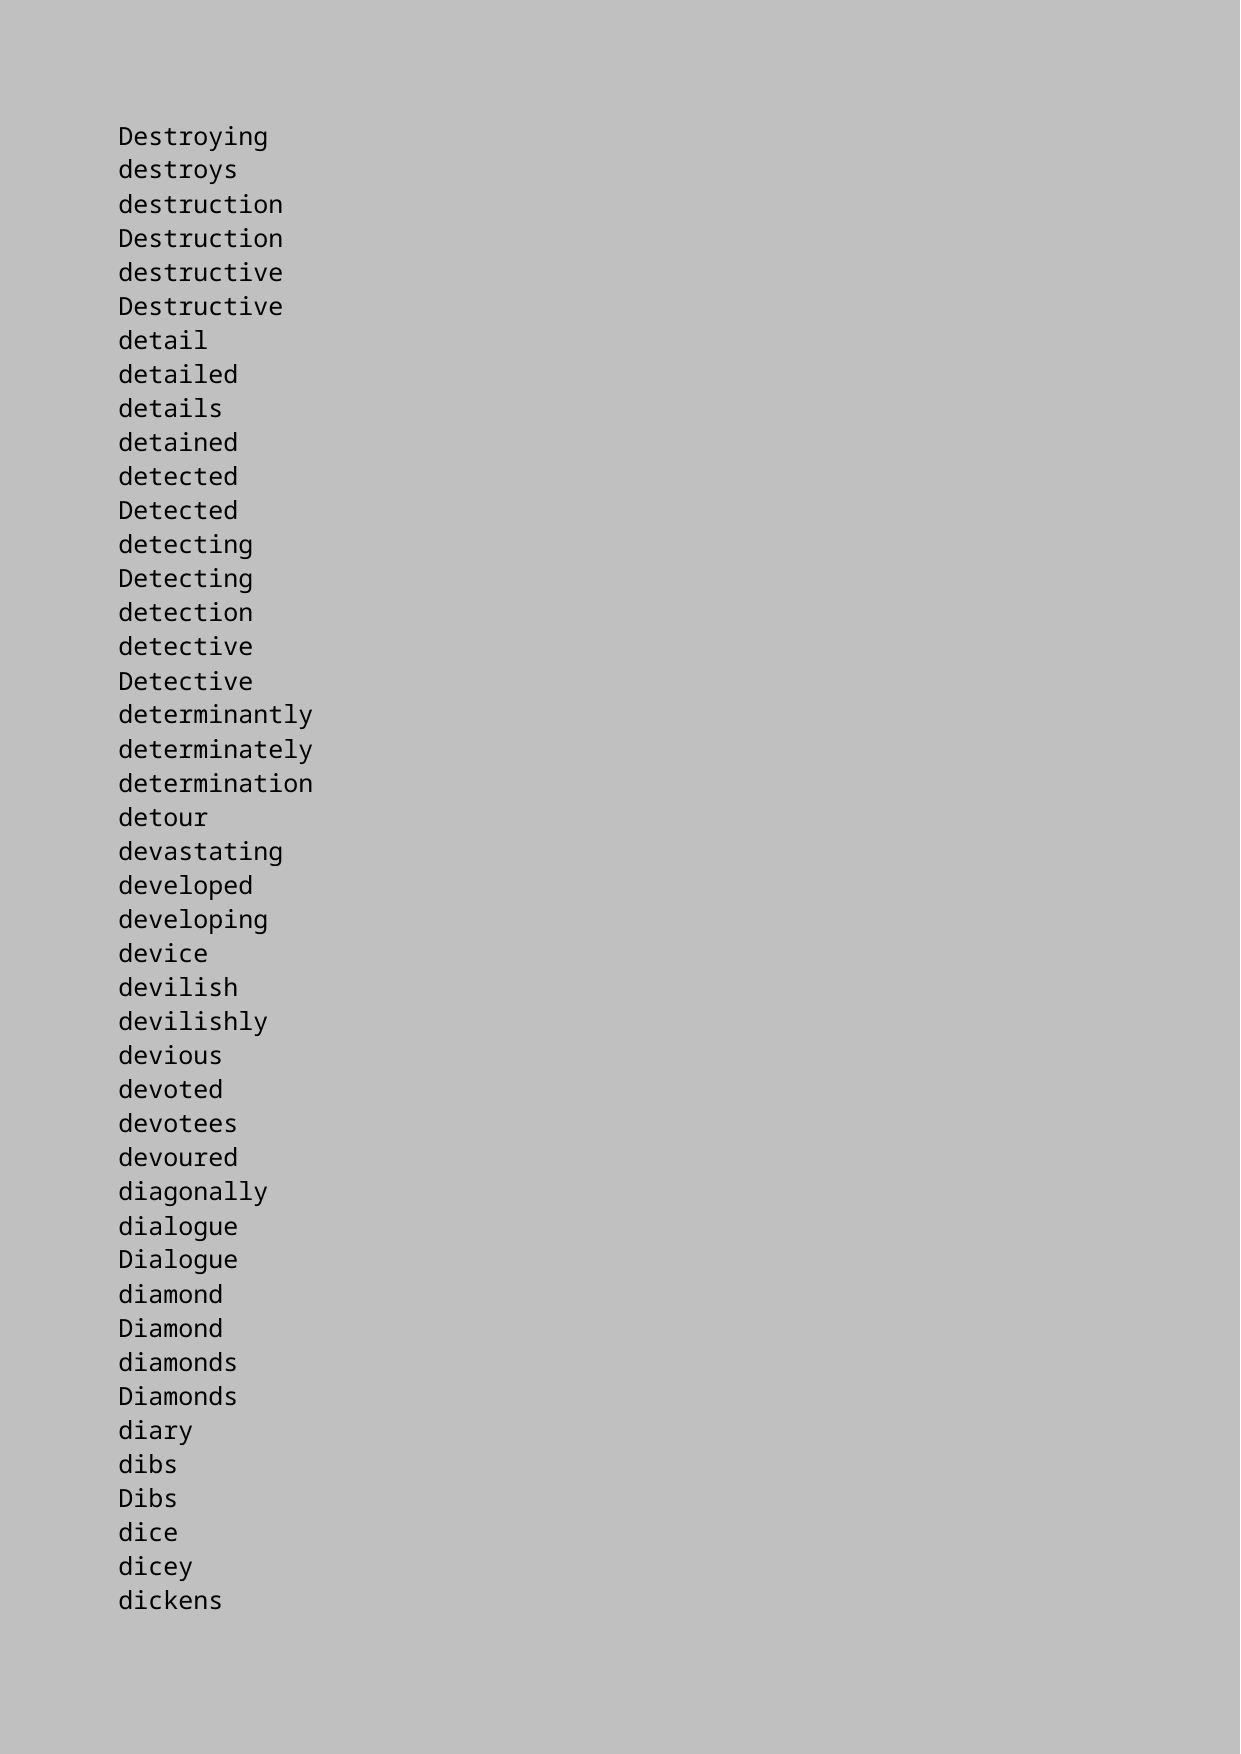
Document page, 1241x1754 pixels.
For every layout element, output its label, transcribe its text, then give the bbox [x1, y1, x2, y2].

text Diamond [118, 1310, 1122, 1344]
text diagonally [118, 1174, 1122, 1208]
text detected [118, 459, 1122, 493]
text destruction [118, 186, 1122, 220]
text devilishly [118, 1004, 1122, 1038]
text dicey [118, 1549, 1122, 1583]
text dickens [118, 1583, 1122, 1617]
text developing [118, 902, 1122, 936]
text detained [118, 425, 1122, 459]
text devastating [118, 833, 1122, 867]
text detecting [118, 527, 1122, 561]
text details [118, 391, 1122, 425]
text Dialogue [118, 1242, 1122, 1276]
text Detecting [118, 561, 1122, 595]
text devotees [118, 1106, 1122, 1140]
text detailed [118, 357, 1122, 391]
text determinantly [118, 697, 1122, 731]
text detection [118, 595, 1122, 629]
text determination [118, 765, 1122, 799]
text dibs [118, 1447, 1122, 1481]
text diamonds [118, 1344, 1122, 1378]
text Detected [118, 493, 1122, 527]
text devoured [118, 1140, 1122, 1174]
text detective [118, 629, 1122, 663]
text Detective [118, 663, 1122, 697]
text device [118, 936, 1122, 970]
text diamond [118, 1276, 1122, 1310]
text destructive [118, 254, 1122, 288]
text Destroying [118, 118, 1122, 152]
text Diamonds [118, 1378, 1122, 1412]
text diary [118, 1412, 1122, 1447]
text Dibs [118, 1481, 1122, 1515]
text Destructive [118, 288, 1122, 322]
text detour [118, 799, 1122, 833]
text determinately [118, 731, 1122, 765]
text detail [118, 322, 1122, 357]
text developed [118, 867, 1122, 902]
text devilish [118, 970, 1122, 1004]
text dialogue [118, 1208, 1122, 1242]
text devoted [118, 1072, 1122, 1106]
text dice [118, 1515, 1122, 1549]
text destroys [118, 152, 1122, 186]
text devious [118, 1038, 1122, 1072]
text Destruction [118, 220, 1122, 254]
